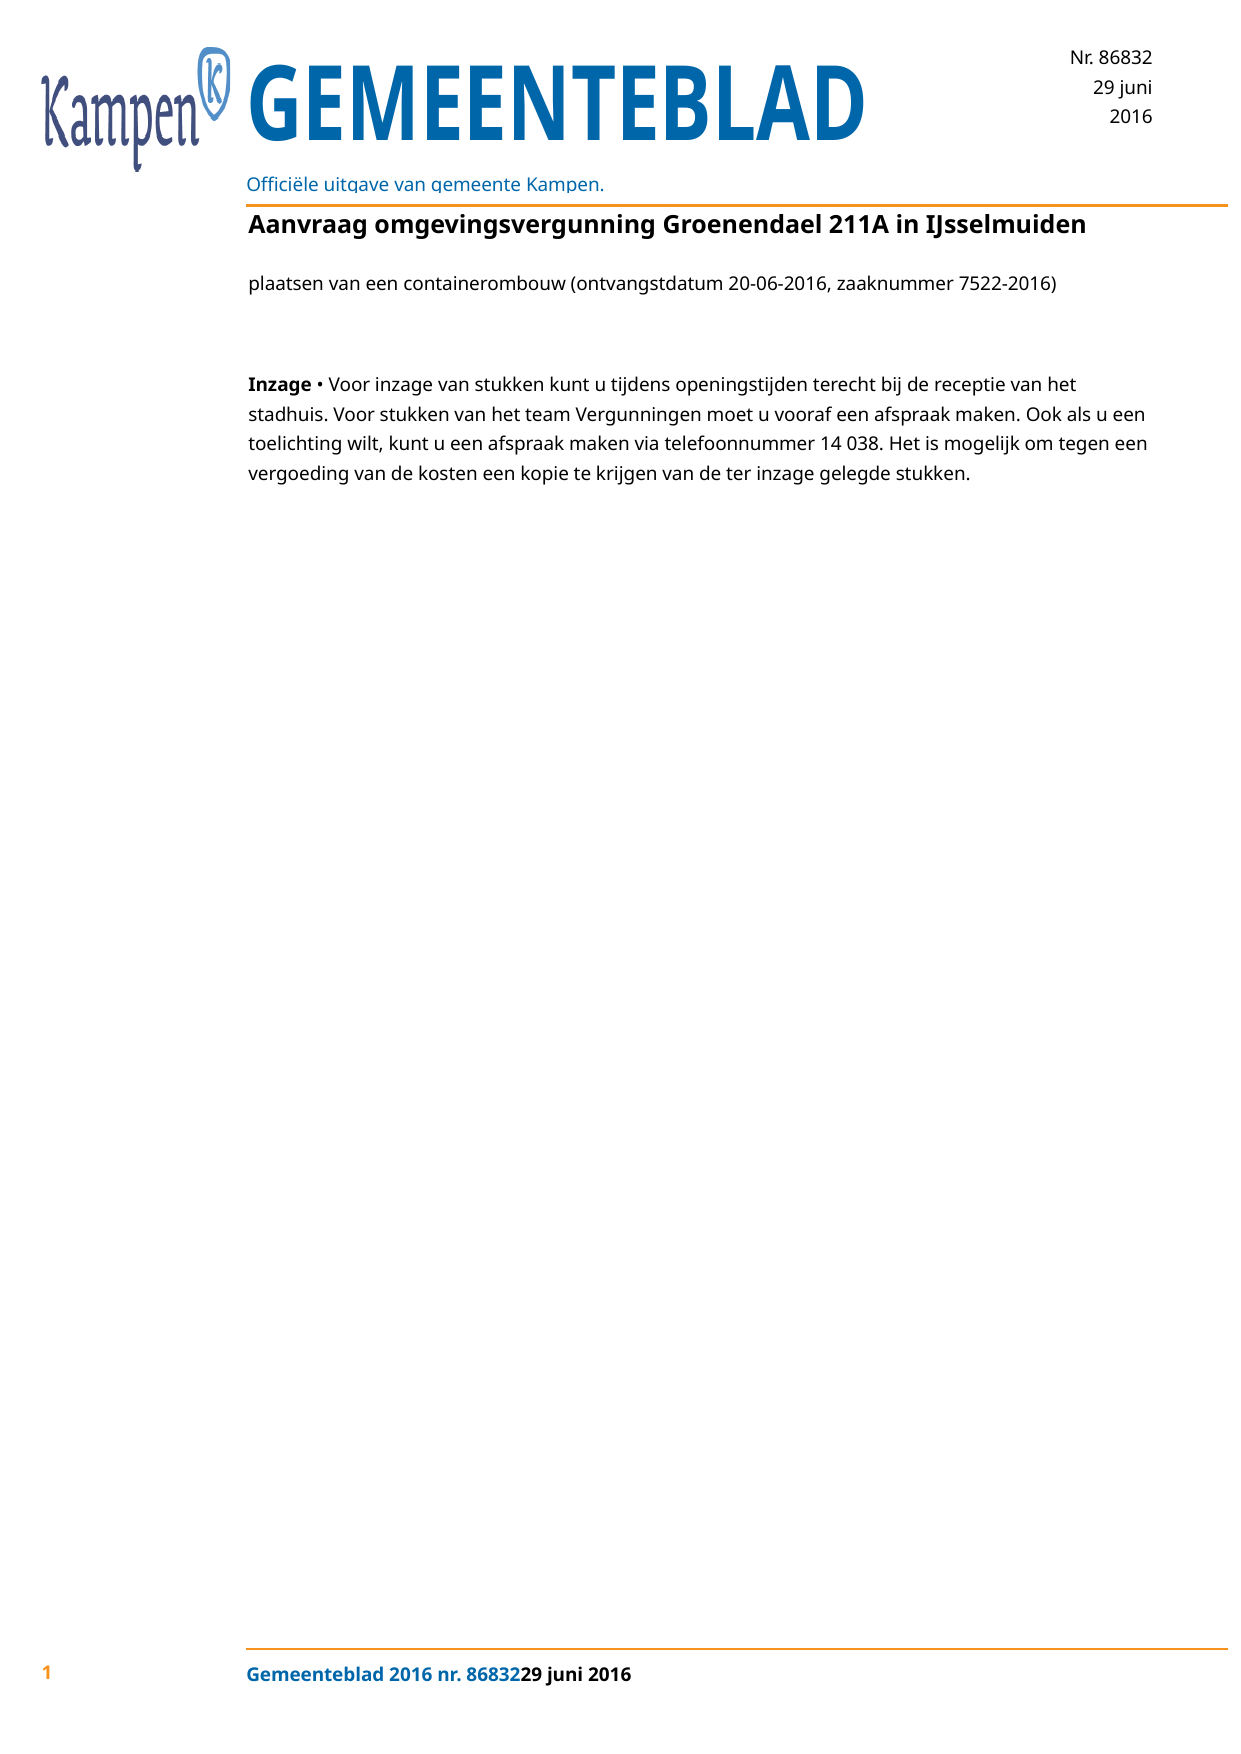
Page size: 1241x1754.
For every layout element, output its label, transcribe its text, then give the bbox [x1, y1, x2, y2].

text Aanvraag omgevingsvergunning Groenendael 211A in IJsselmuiden [248, 207, 1152, 241]
picture [41, 47, 231, 172]
text plaatsen van een containerombouw (ontvangstdatum 20-06-2016, zaaknummer 7522-2016) [248, 270, 1152, 296]
text Inzage • Voor inzage van stukken kunt u tijdens openingstijden terecht bij de receptie van het stadhuis. Voor stukken van het team Vergunningen moet u vooraf een afspraak maken. Ook als u een toelichting wilt, kunt u een afspraak maken via telefoonnummer 14 038. Het is mogelijk om tegen een vergoeding van de kosten een kopie te krijgen van de ter inzage gelegde stukken. [248, 371, 1152, 486]
